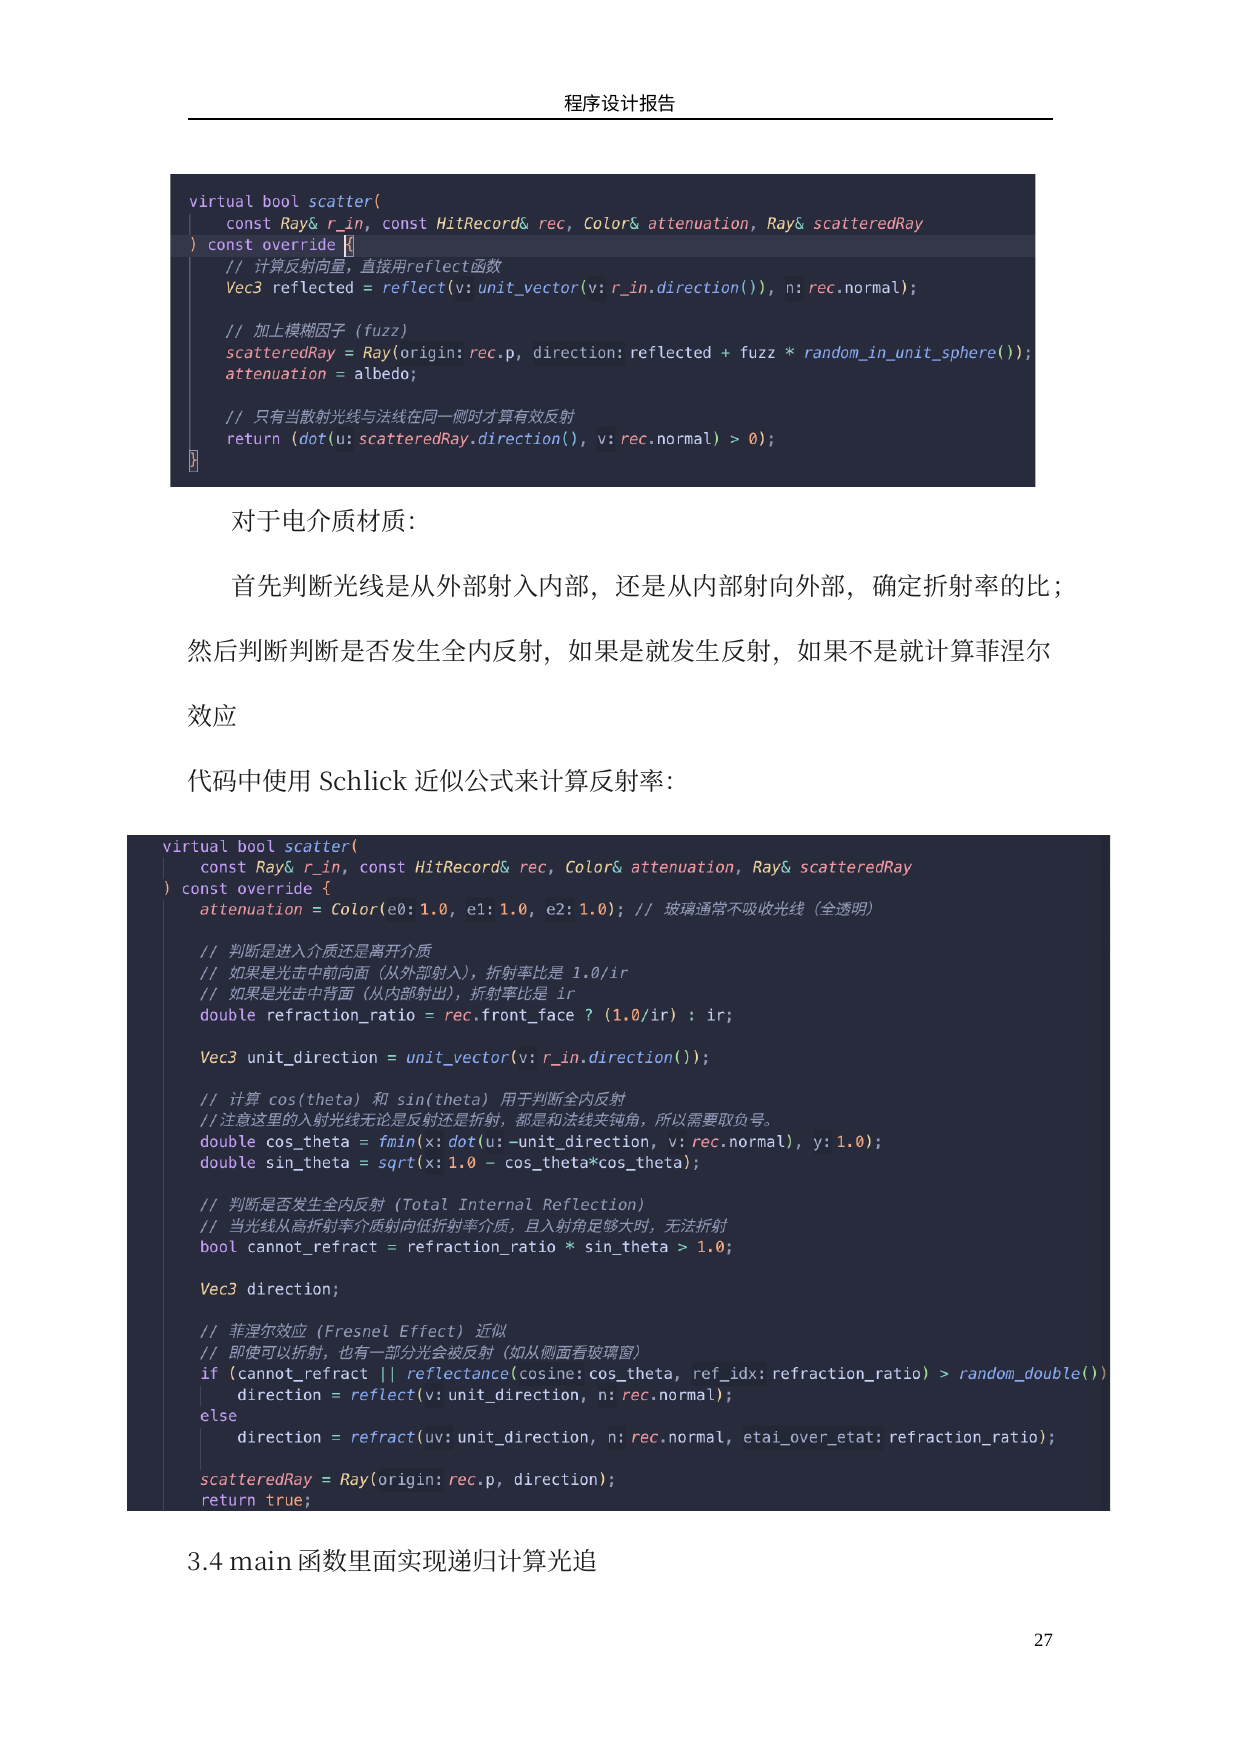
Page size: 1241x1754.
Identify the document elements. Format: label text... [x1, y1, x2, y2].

text [187, 812, 1053, 835]
picture [170, 174, 1036, 487]
text 对于电介质材质： [187, 504, 1053, 541]
text 代码中使用 Schlick 近似公式来计算反射率： [187, 747, 1053, 812]
text 首先判断光线是从外部射入内部，还是从内部射向外部，确定折射率的比；然后判断判断是否发生全内反射，如果是就发生反射，如果不是就计算菲涅尔效应 [187, 552, 1053, 747]
text 3.4 main函数里面实现递归计算光追 [187, 1511, 1053, 1592]
picture [127, 835, 1111, 1511]
